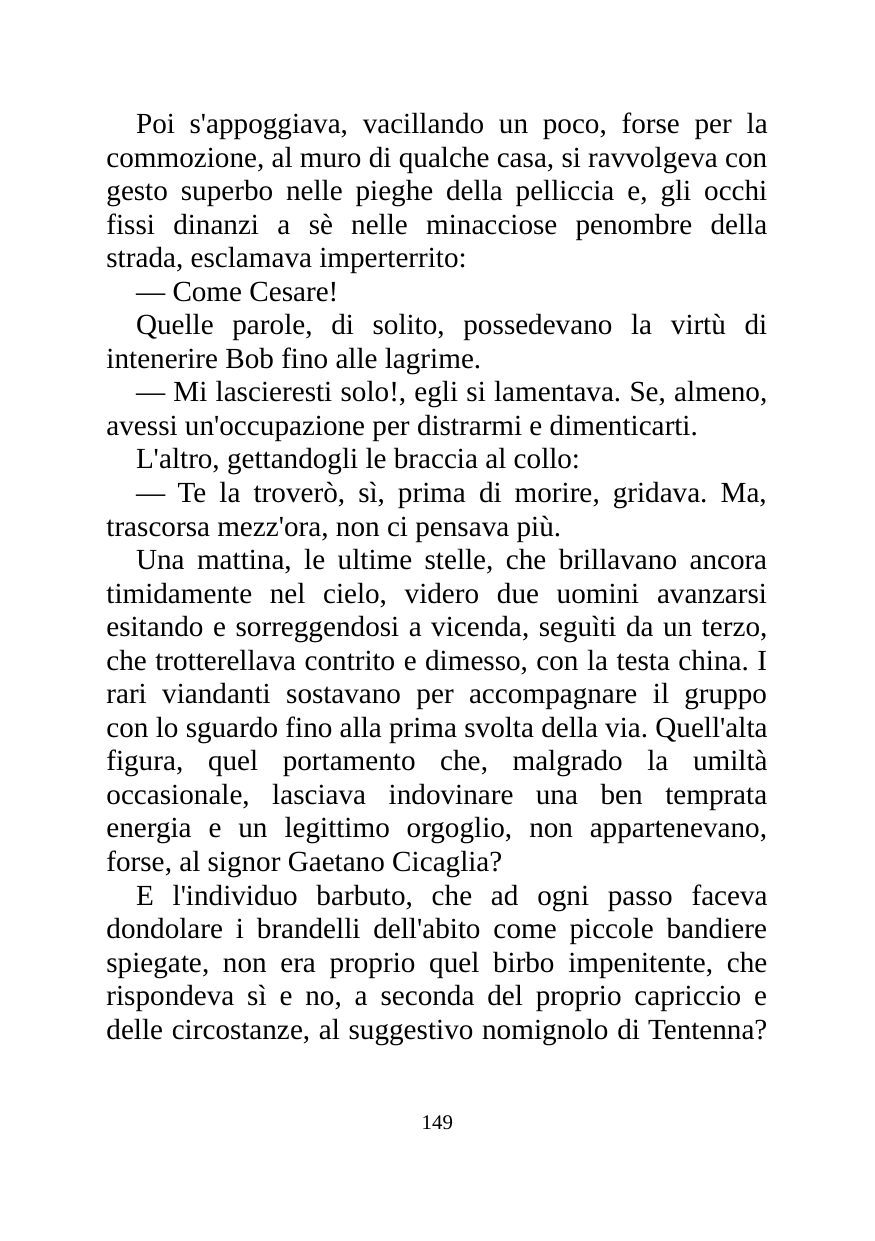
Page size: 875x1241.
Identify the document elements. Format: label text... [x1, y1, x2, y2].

text — Come Cesare! [106, 274, 768, 307]
text Poi s'appoggiava, vacillando un poco, forse per la commozione, al muro di qualche casa, si ravvolgeva con gesto superbo nelle pieghe della pelliccia e, gli occhi fissi dinanzi a sè nelle minacciose penombre della strada, esclamava imperterrito: [106, 106, 768, 274]
text Quelle parole, di solito, possedevano la virtù di intenerire Bob fino alle lagrime. [106, 307, 768, 374]
text Una mattina, le ultime stelle, che brillavano ancora timidamente nel cielo, videro due uomini avanzarsi esitando e sorreggendosi a vicenda, seguìti da un terzo, che trotterellava contrito e dimesso, con la testa china. I rari viandanti sostavano per accompagnare il gruppo con lo sguardo fino alla prima svolta della via. Quell'alta figura, quel portamento che, malgrado la umiltà occasionale, lasciava indovinare una ben temprata energia e un legittimo orgoglio, non appartenevano, forse, al signor Gaetano Cicaglia? [106, 542, 768, 878]
text — Mi lascieresti solo!, egli si lamentava. Se, almeno, avessi un'occupazione per distrarmi e dimenticarti. [106, 374, 768, 442]
text E l'individuo barbuto, che ad ogni passo faceva dondolare i brandelli dell'abito come piccole bandiere spiegate, non era proprio quel birbo impenitente, che rispondeva sì e no, a seconda del proprio capriccio e delle circostanze, al suggestivo nomignolo di Tentenna? [106, 878, 768, 1045]
text L'altro, gettandogli le braccia al collo: [106, 442, 768, 475]
text — Te la troverò, sì, prima di morire, gridava. Ma, trascorsa mezz'ora, non ci pensava più. [106, 475, 768, 542]
